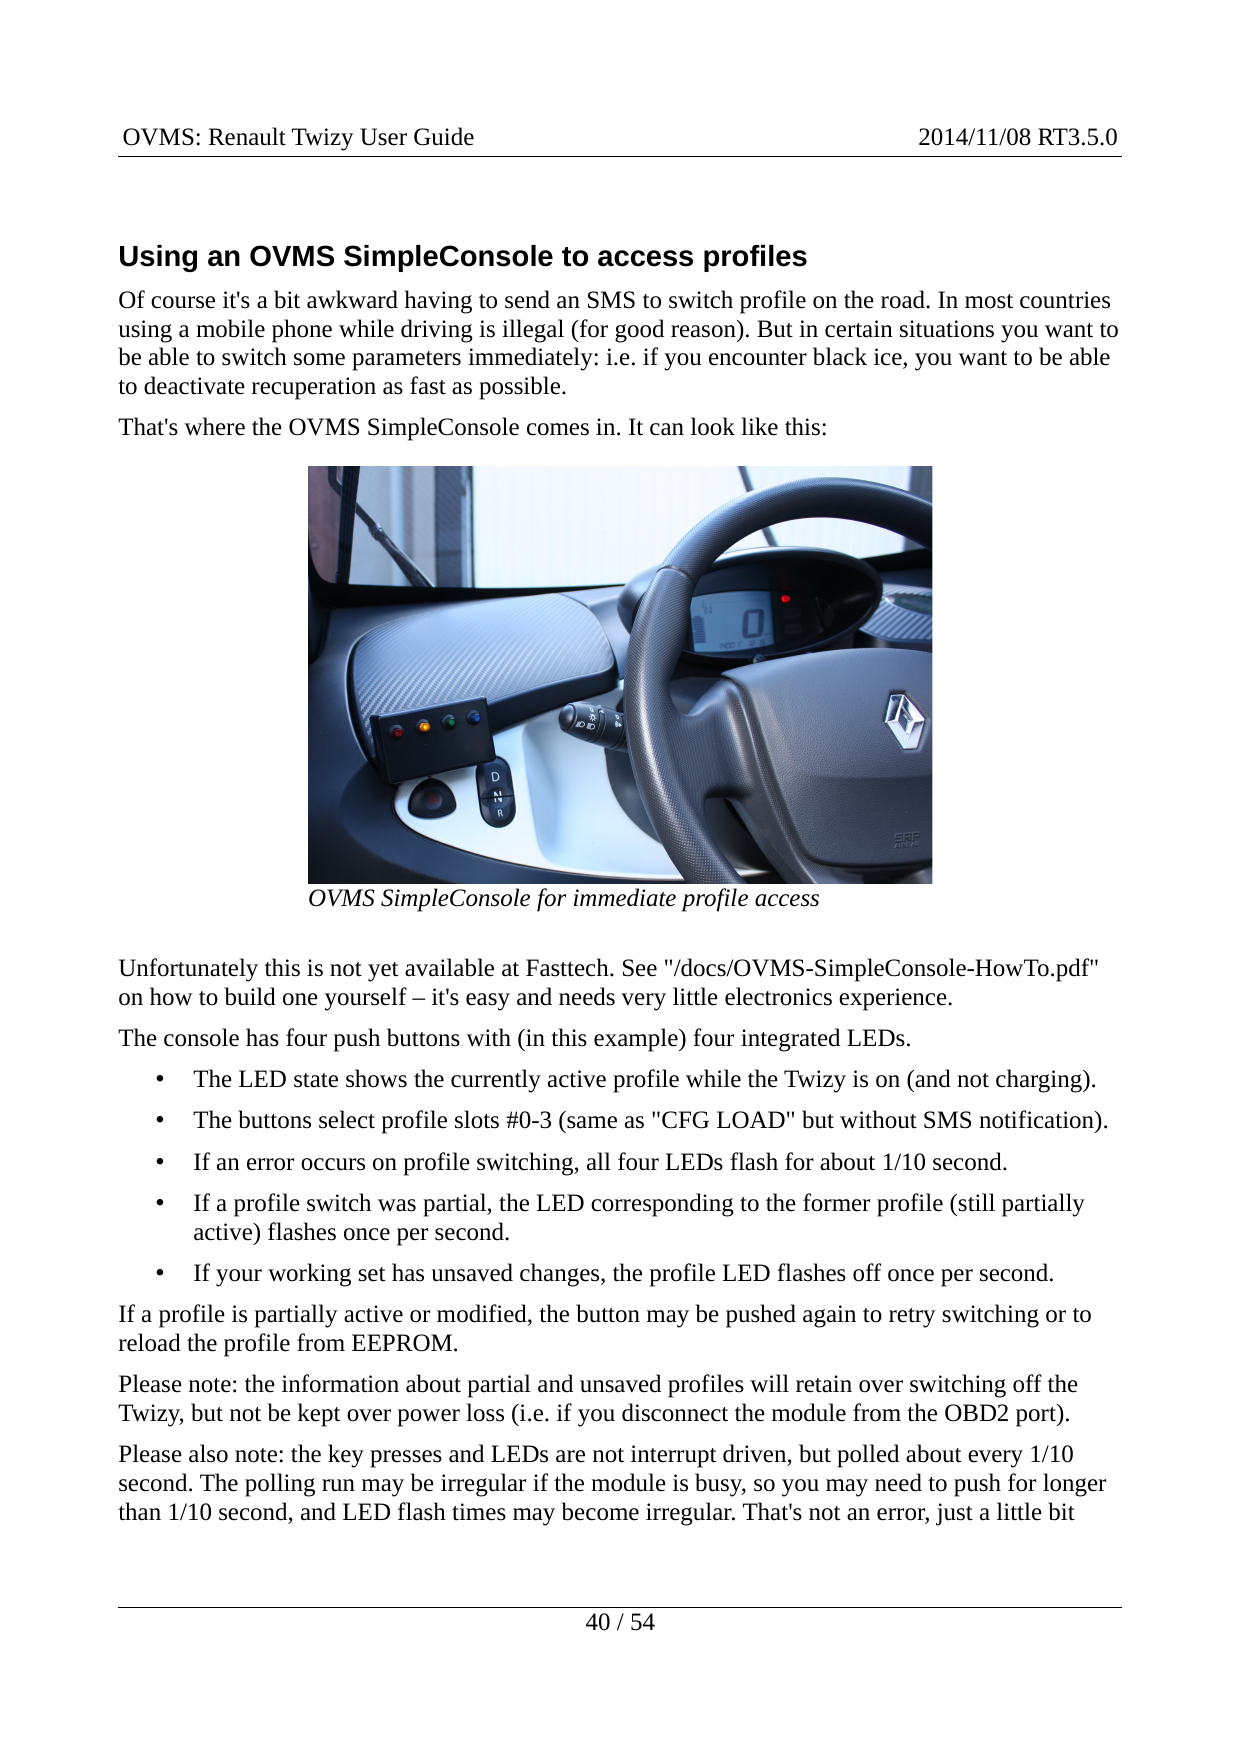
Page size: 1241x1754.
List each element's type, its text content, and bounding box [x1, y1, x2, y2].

text Unfortunately this is not yet available at Fasttech. See "/docs/OVMS-SimpleConsole-HowTo.pdf" on how to build one yourself – it's easy and needs very little electronics experience. [118, 953, 1122, 1011]
list The LED state shows the currently active profile while the Twizy is on (and not charging). [156, 1064, 1122, 1093]
text OVMS SimpleConsole for immediate profile access [308, 884, 932, 912]
list The buttons select profile slots #0-3 (same as "CFG LOAD" but without SMS notification). [156, 1106, 1122, 1134]
list If a profile switch was partial, the LED corresponding to the former profile (still partially active) flashes once per second. [156, 1188, 1122, 1246]
text That's where the OVMS SimpleConsole comes in. It can look like this: [118, 412, 1122, 441]
text Please note: the information about partial and unsaved profiles will retain over switching off the Twizy, but not be kept over power loss (i.e. if you disconnect the module from the OBD2 port). [118, 1369, 1122, 1427]
text The console has four push buttons with (in this example) four integrated LEDs. [118, 1023, 1122, 1052]
text Please also note: the key presses and LEDs are not interrupt driven, but polled about every 1/10 second. The polling run may be irregular if the module is busy, so you may need to push for longer than 1/10 second, and LED flash times may become irregular. That's not an error, just a little bit [118, 1439, 1122, 1526]
subtitle Using an OVMS SimpleConsole to access profiles [118, 239, 1122, 272]
list If an error occurs on profile switching, all four LEDs flash for about 1/10 second. [156, 1147, 1122, 1176]
text Of course it's a bit awkward having to send an SMS to switch profile on the road. In most countries using a mobile phone while driving is illegal (for good reason). But in certain situations you want to be able to switch some parameters immediately: i.e. if you encounter black ice, you want to be able to deactivate recuperation as fast as possible. [118, 285, 1122, 400]
text If a profile is partially active or modified, the button may be pushed again to retry switching or to reload the profile from EEPROM. [118, 1299, 1122, 1357]
list If your working set has unsaved changes, the profile LED flashes off once per second. [156, 1258, 1122, 1287]
picture [308, 466, 933, 884]
